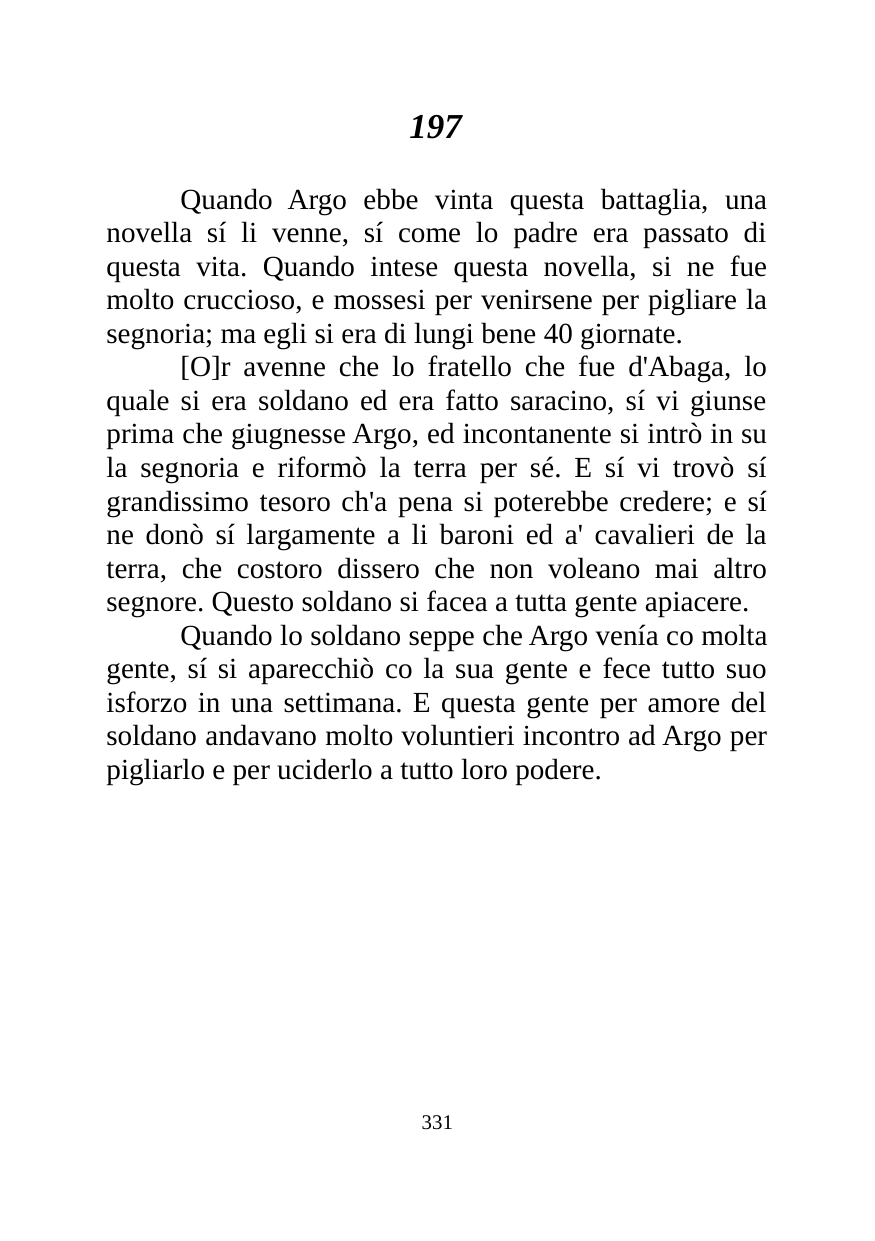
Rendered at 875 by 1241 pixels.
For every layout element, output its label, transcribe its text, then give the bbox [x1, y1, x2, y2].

text Quando Argo ebbe vinta questa battaglia, una novella sí li venne, sí come lo padre era passato di questa vita. Quando intese questa novella, si ne fue molto cruccioso, e mossesi per venirsene per pigliare la segnoria; ma egli si era di lungi bene 40 giornate. [106, 182, 768, 349]
text Quando lo soldano seppe che Argo venía co molta gente, sí si aparecchiò co la sua gente e fece tutto suo isforzo in una settimana. E questa gente per amore del soldano andavano molto voluntieri incontro ad Argo per pigliarlo e per uciderlo a tutto loro podere. [106, 618, 768, 786]
text [O]r avenne che lo fratello che fue d'Abaga, lo quale si era soldano ed era fatto saracino, sí vi giunse prima che giugnesse Argo, ed incontanente si intrò in su la segnoria e riformò la terra per sé. E sí vi trovò sí grandissimo tesoro ch'a pena si poterebbe credere; e sí ne donò sí largamente a li baroni ed a' cavalieri de la terra, che costoro dissero che non voleano mai altro segnore. Questo soldano si facea a tutta gente apiacere. [106, 349, 768, 618]
subtitle 197 [106, 106, 768, 146]
